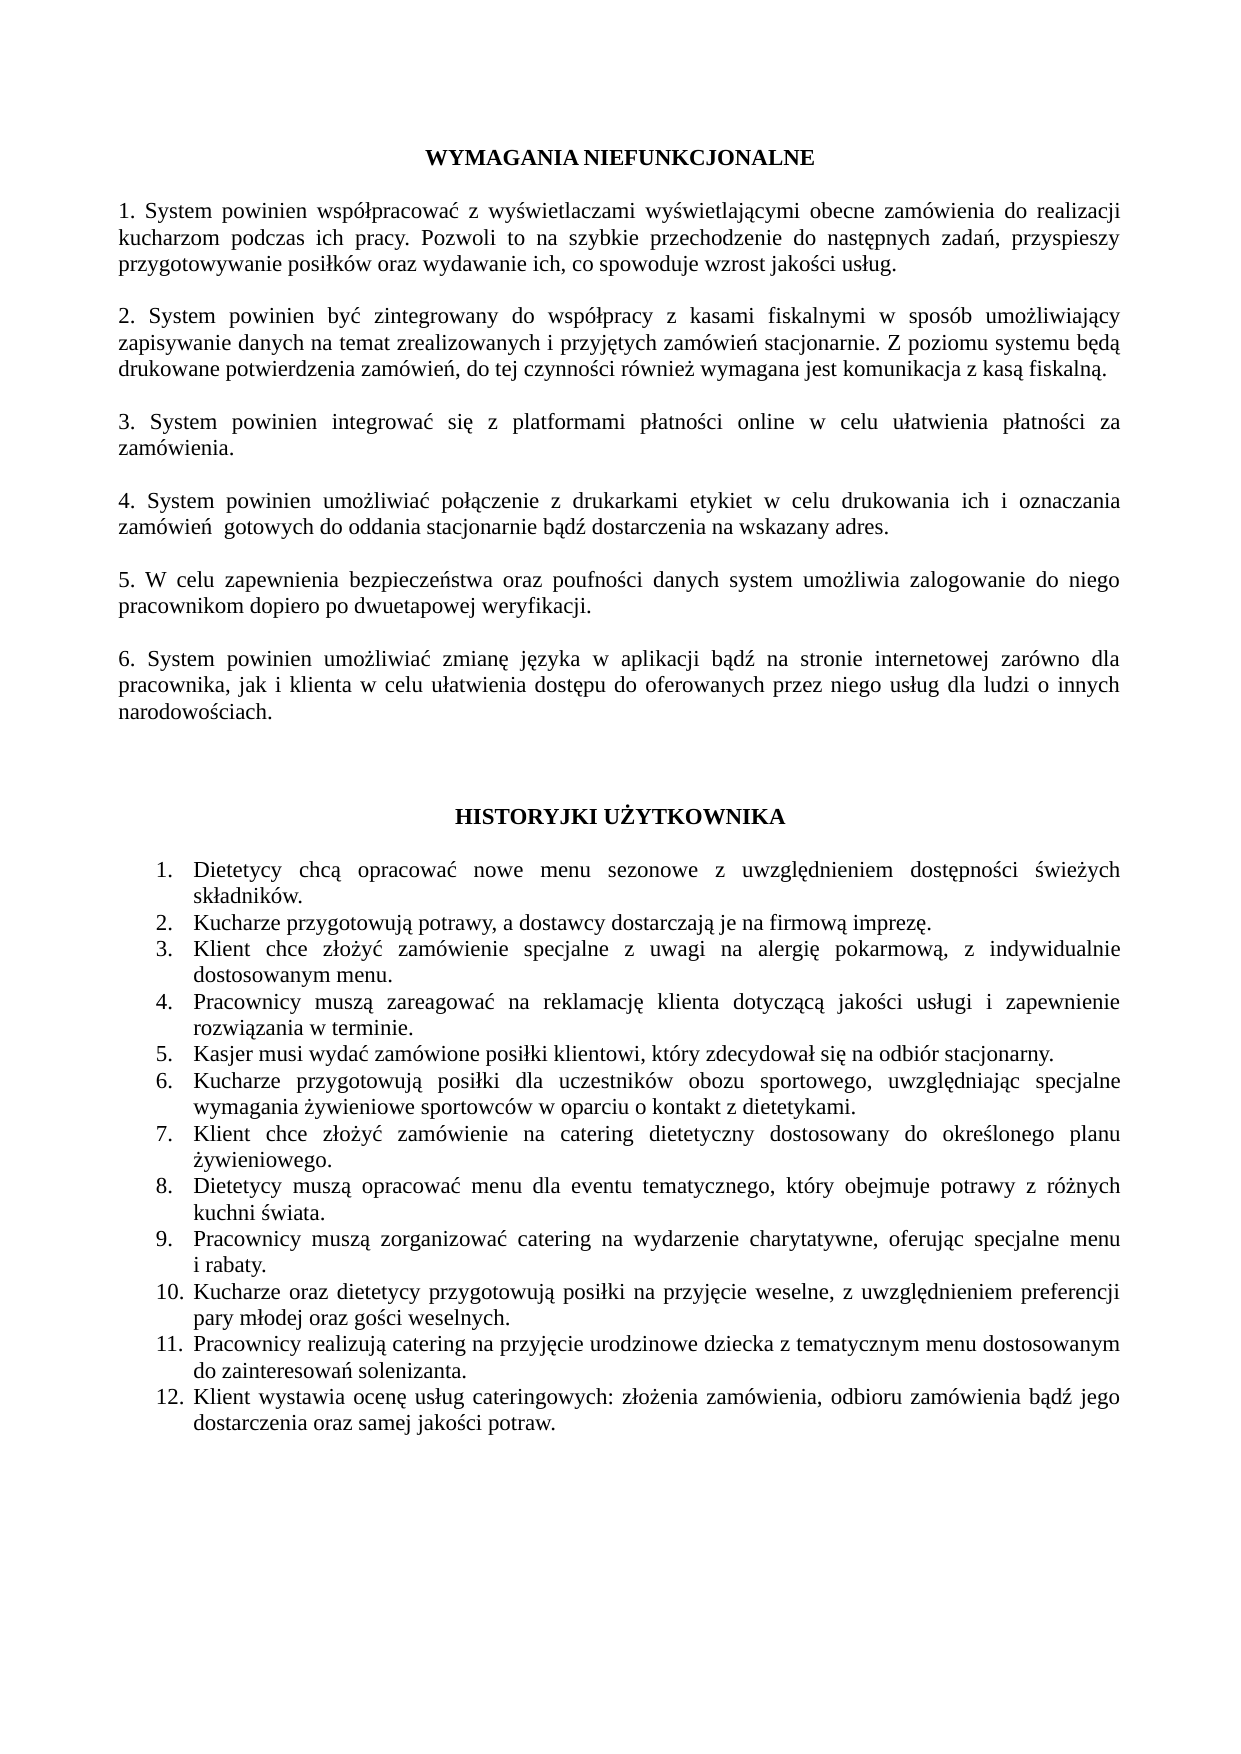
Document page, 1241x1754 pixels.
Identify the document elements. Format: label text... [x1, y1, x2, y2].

list Klient wystawia ocenę usług cateringowych: złożenia zamówienia, odbioru zamówienia bądź jego dostarczenia oraz samej jakości potraw. [156, 1383, 1122, 1436]
list Kucharze oraz dietetycy przygotowują posiłki na przyjęcie weselne, z uwzględnieniem preferencji pary młodej oraz gości weselnych. [156, 1278, 1122, 1330]
list Kasjer musi wydać zamówione posiłki klientowi, który zdecydował się na odbiór stacjonarny. [156, 1041, 1122, 1067]
text 2. System powinien być zintegrowany do współpracy z kasami fiskalnymi w sposób umożliwiający zapisywanie danych na temat zrealizowanych i przyjętych zamówień stacjonarnie. Z poziomu systemu będą drukowane potwierdzenia zamówień, do tej czynności również wymagana jest komunikacja z kasą fiskalną. [118, 303, 1122, 382]
list Kucharze przygotowują posiłki dla uczestników obozu sportowego, uwzględniając specjalne wymagania żywieniowe sportowców w oparciu o kontakt z dietetykami. [156, 1067, 1122, 1119]
text WYMAGANIA NIEFUNKCJONALNE [118, 144, 1122, 171]
list Dietetycy muszą opracować menu dla eventu tematycznego, który obejmuje potrawy z różnych kuchni świata. [156, 1172, 1122, 1225]
list Dietetycy chcą opracować nowe menu sezonowe z uwzględnieniem dostępności świeżych składników. [156, 856, 1122, 909]
text 3. System powinien integrować się z platformami płatności online w celu ułatwienia płatności za zamówienia. [118, 408, 1122, 461]
list Pracownicy realizują catering na przyjęcie urodzinowe dziecka z tematycznym menu dostosowanym do zainteresowań solenizanta. [156, 1330, 1122, 1383]
text 4. System powinien umożliwiać połączenie z drukarkami etykiet w celu drukowania ich i oznaczania zamówień gotowych do oddania stacjonarnie bądź dostarczenia na wskazany adres. [118, 487, 1122, 540]
text 5. W celu zapewnienia bezpieczeństwa oraz poufności danych system umożliwia zalogowanie do niego pracownikom dopiero po dwuetapowej weryfikacji. [118, 566, 1122, 619]
text 6. System powinien umożliwiać zmianę języka w aplikacji bądź na stronie internetowej zarówno dla pracownika, jak i klienta w celu ułatwienia dostępu do oferowanych przez niego usług dla ludzi o innych narodowościach. [118, 645, 1122, 724]
list Kucharze przygotowują potrawy, a dostawcy dostarczają je na firmową imprezę. [156, 909, 1122, 935]
list Pracownicy muszą zareagować na reklamację klienta dotyczącą jakości usługi i zapewnienie rozwiązania w terminie. [156, 988, 1122, 1041]
text HISTORYJKI UŻYTKOWNIKA [118, 803, 1122, 830]
list Klient chce złożyć zamówienie na catering dietetyczny dostosowany do określonego planu żywieniowego. [156, 1119, 1122, 1172]
text 1. System powinien współpracować z wyświetlaczami wyświetlającymi obecne zamówienia do realizacji kucharzom podczas ich pracy. Pozwoli to na szybkie przechodzenie do następnych zadań, przyspieszy przygotowywanie posiłków oraz wydawanie ich, co spowoduje wzrost jakości usług. [118, 197, 1122, 276]
list Klient chce złożyć zamówienie specjalne z uwagi na alergię pokarmową, z indywidualnie dostosowanym menu. [156, 935, 1122, 988]
list Pracownicy muszą zorganizować catering na wydarzenie charytatywne, oferując specjalne menu i rabaty. [156, 1225, 1122, 1278]
